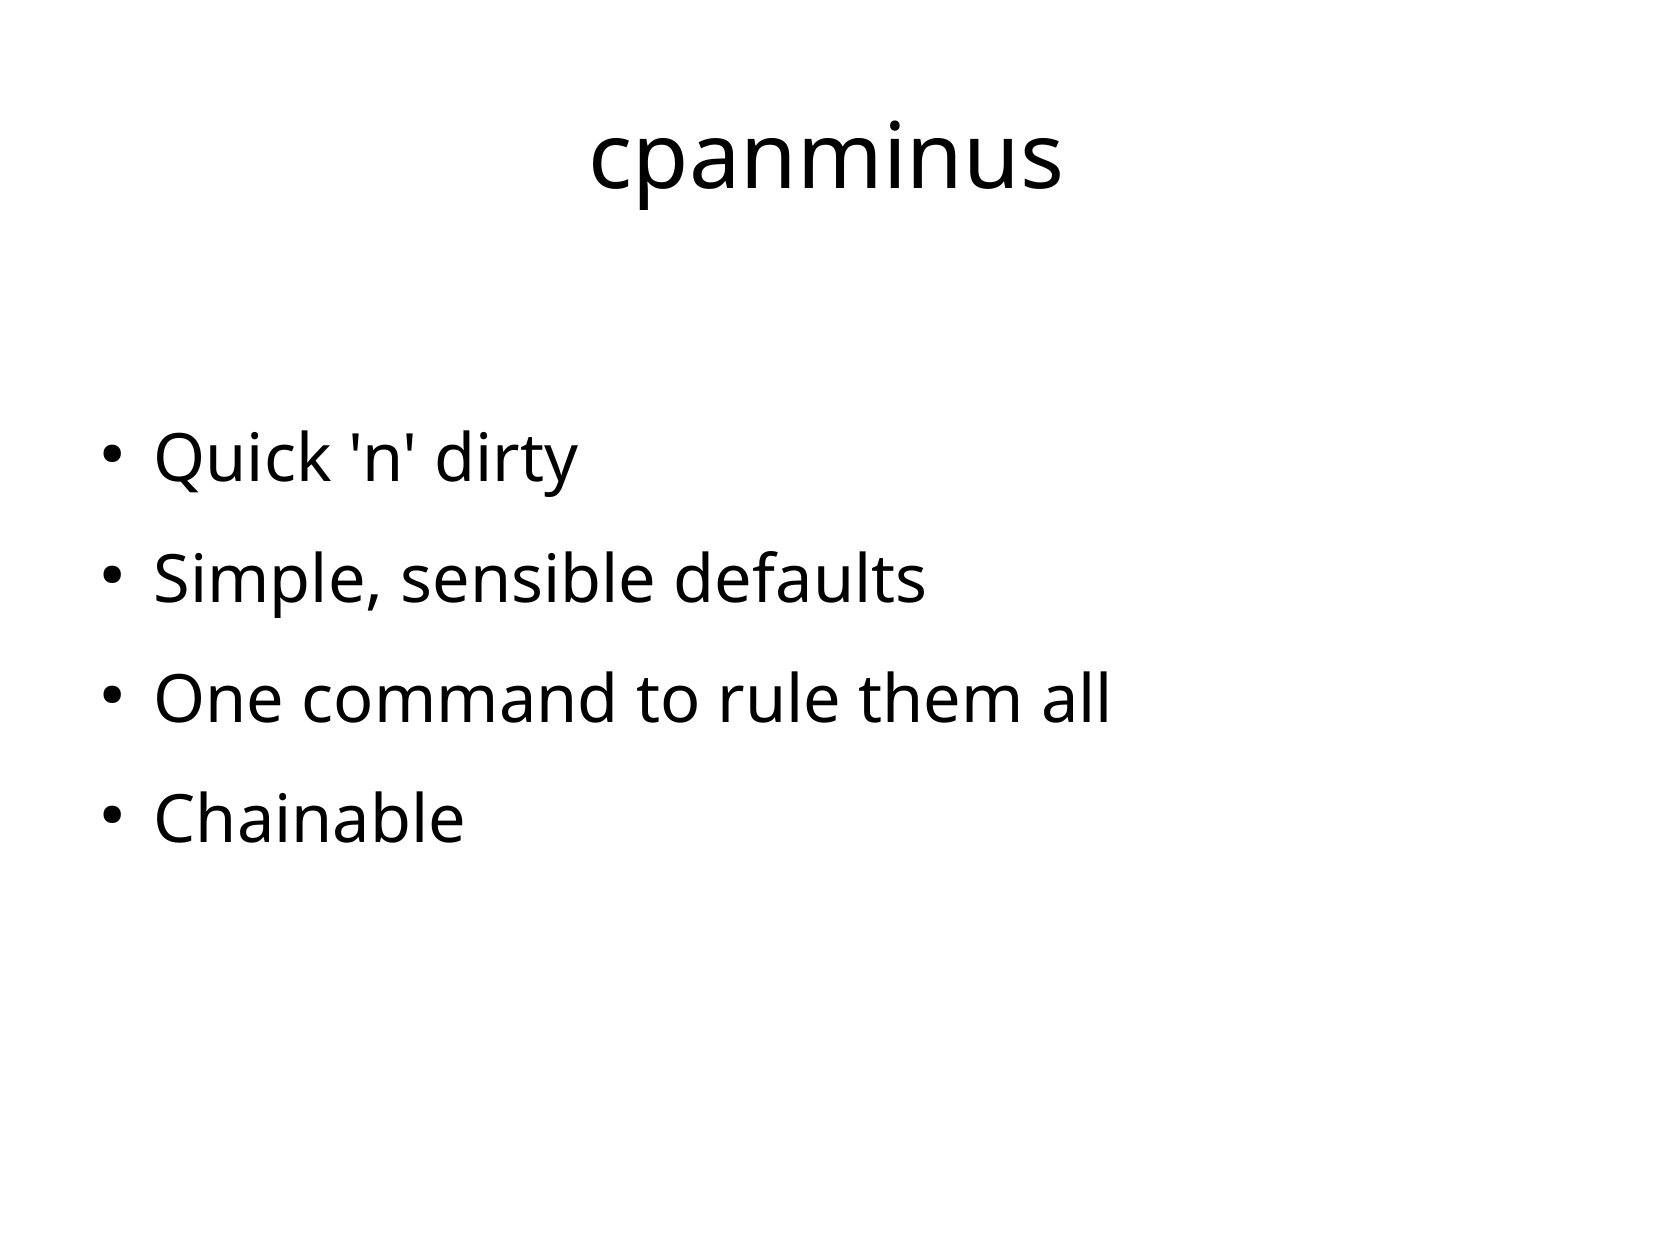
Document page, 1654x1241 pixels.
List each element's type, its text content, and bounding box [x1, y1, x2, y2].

list Quick 'n' dirty Simple, sensible defaults One command to rule them all Chainable [82, 290, 1571, 1109]
title cpanminus [82, 49, 1571, 257]
